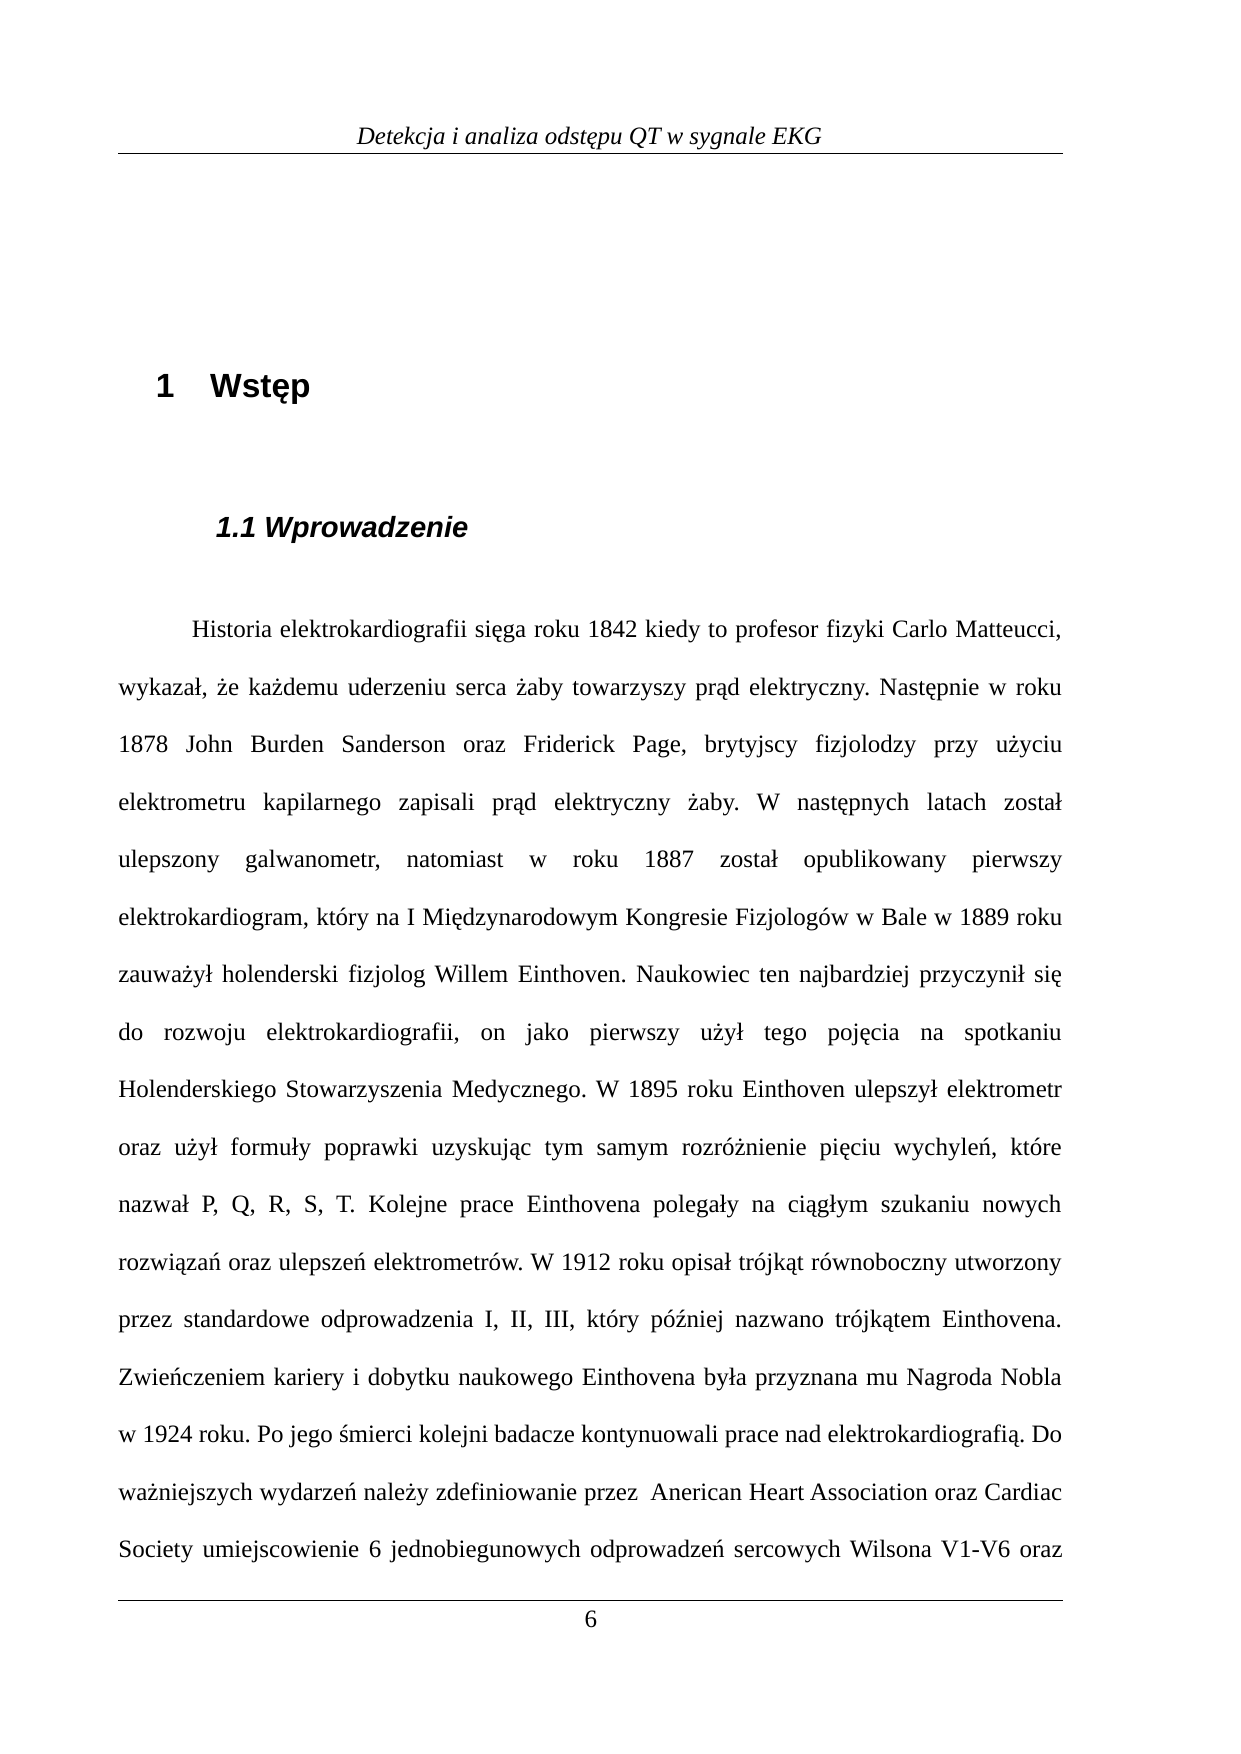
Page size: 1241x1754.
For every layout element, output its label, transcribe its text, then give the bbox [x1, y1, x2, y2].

text Historia elektrokardiografii sięga roku 1842 kiedy to profesor fizyki Carlo Matteucci, wykazał, że każdemu uderzeniu serca żaby towarzyszy prąd elektryczny. Następnie w roku 1878 John Burden Sanderson oraz Friderick Page, brytyjscy fizjolodzy przy użyciu elektrometru kapilarnego zapisali prąd elektryczny żaby. W następnych latach został ulepszony galwanometr, natomiast w roku 1887 został opublikowany pierwszy elektrokardiogram, który na I Międzynarodowym Kongresie Fizjologów w Bale w 1889 roku zauważył holenderski fizjolog Willem Einthoven. Naukowiec ten najbardziej przyczynił się do rozwoju elektrokardiografii, on jako pierwszy użył tego pojęcia na spotkaniu Holenderskiego Stowarzyszenia Medycznego. W 1895 roku Einthoven ulepszył elektrometr oraz użył formuły poprawki uzyskując tym samym rozróżnienie pięciu wychyleń, które nazwał P, Q, R, S, T. Kolejne prace Einthovena polegały na ciągłym szukaniu nowych rozwiązań oraz ulepszeń elektrometrów. W 1912 roku opisał trójkąt równoboczny utworzony przez standardowe odprowadzenia I, II, III, który później nazwano trójkątem Einthovena. Zwieńczeniem kariery i dobytku naukowego Einthovena była przyznana mu Nagroda Nobla w 1924 roku. Po jego śmierci kolejni badacze kontynuowali prace nad elektrokardiografią. Do ważniejszych wydarzeń należy zdefiniowanie przez Anerican Heart Association oraz Cardiac Society umiejscowienie 6 jednobiegunowych odprowadzeń sercowych Wilsona V1-V6 oraz [118, 600, 1063, 1563]
subtitle 1.1 Wprowadzenie [156, 510, 1063, 544]
subtitle Wstęp [156, 366, 1063, 405]
